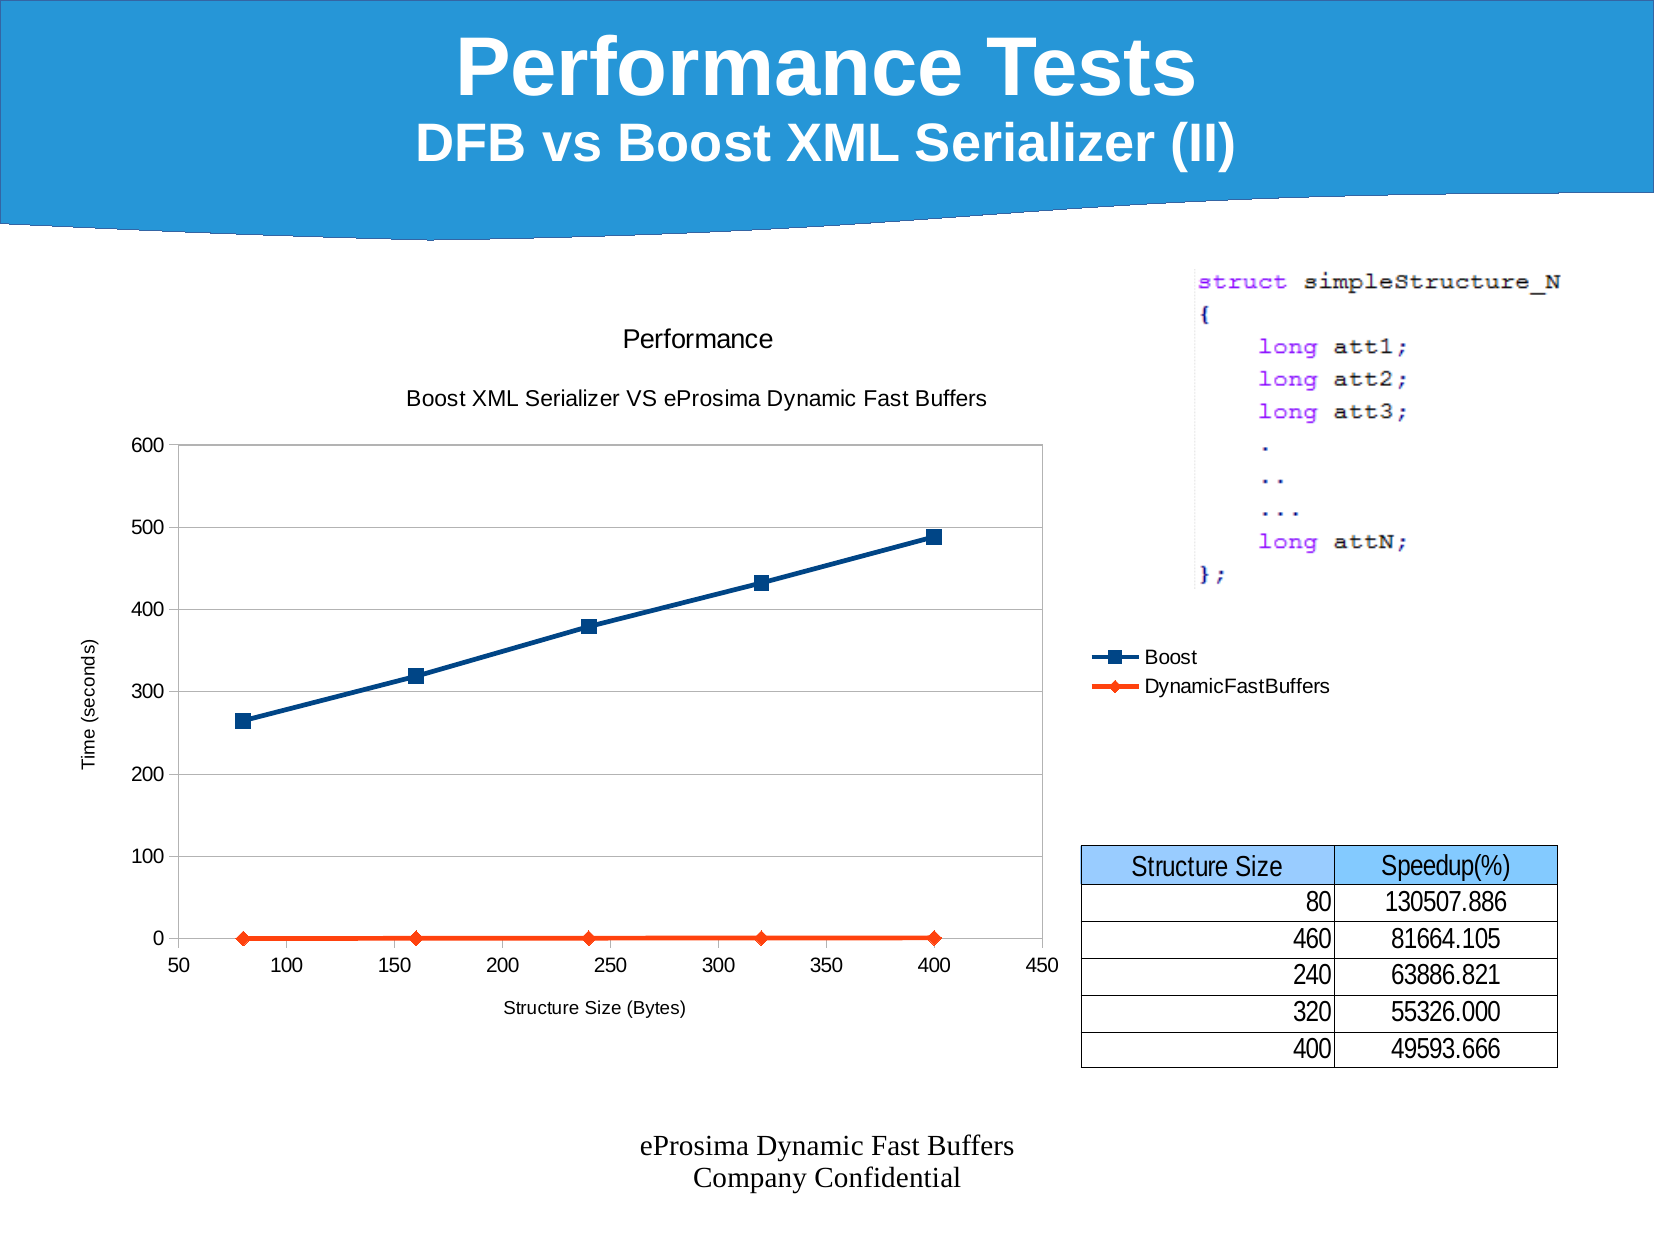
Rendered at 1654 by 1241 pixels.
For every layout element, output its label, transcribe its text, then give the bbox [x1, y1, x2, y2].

text_box Performance Tests DFB vs Boost XML Serializer (II) [0, 0, 1654, 241]
chart [45, 293, 1351, 1051]
picture [1080, 845, 1561, 1071]
picture [1194, 269, 1576, 589]
